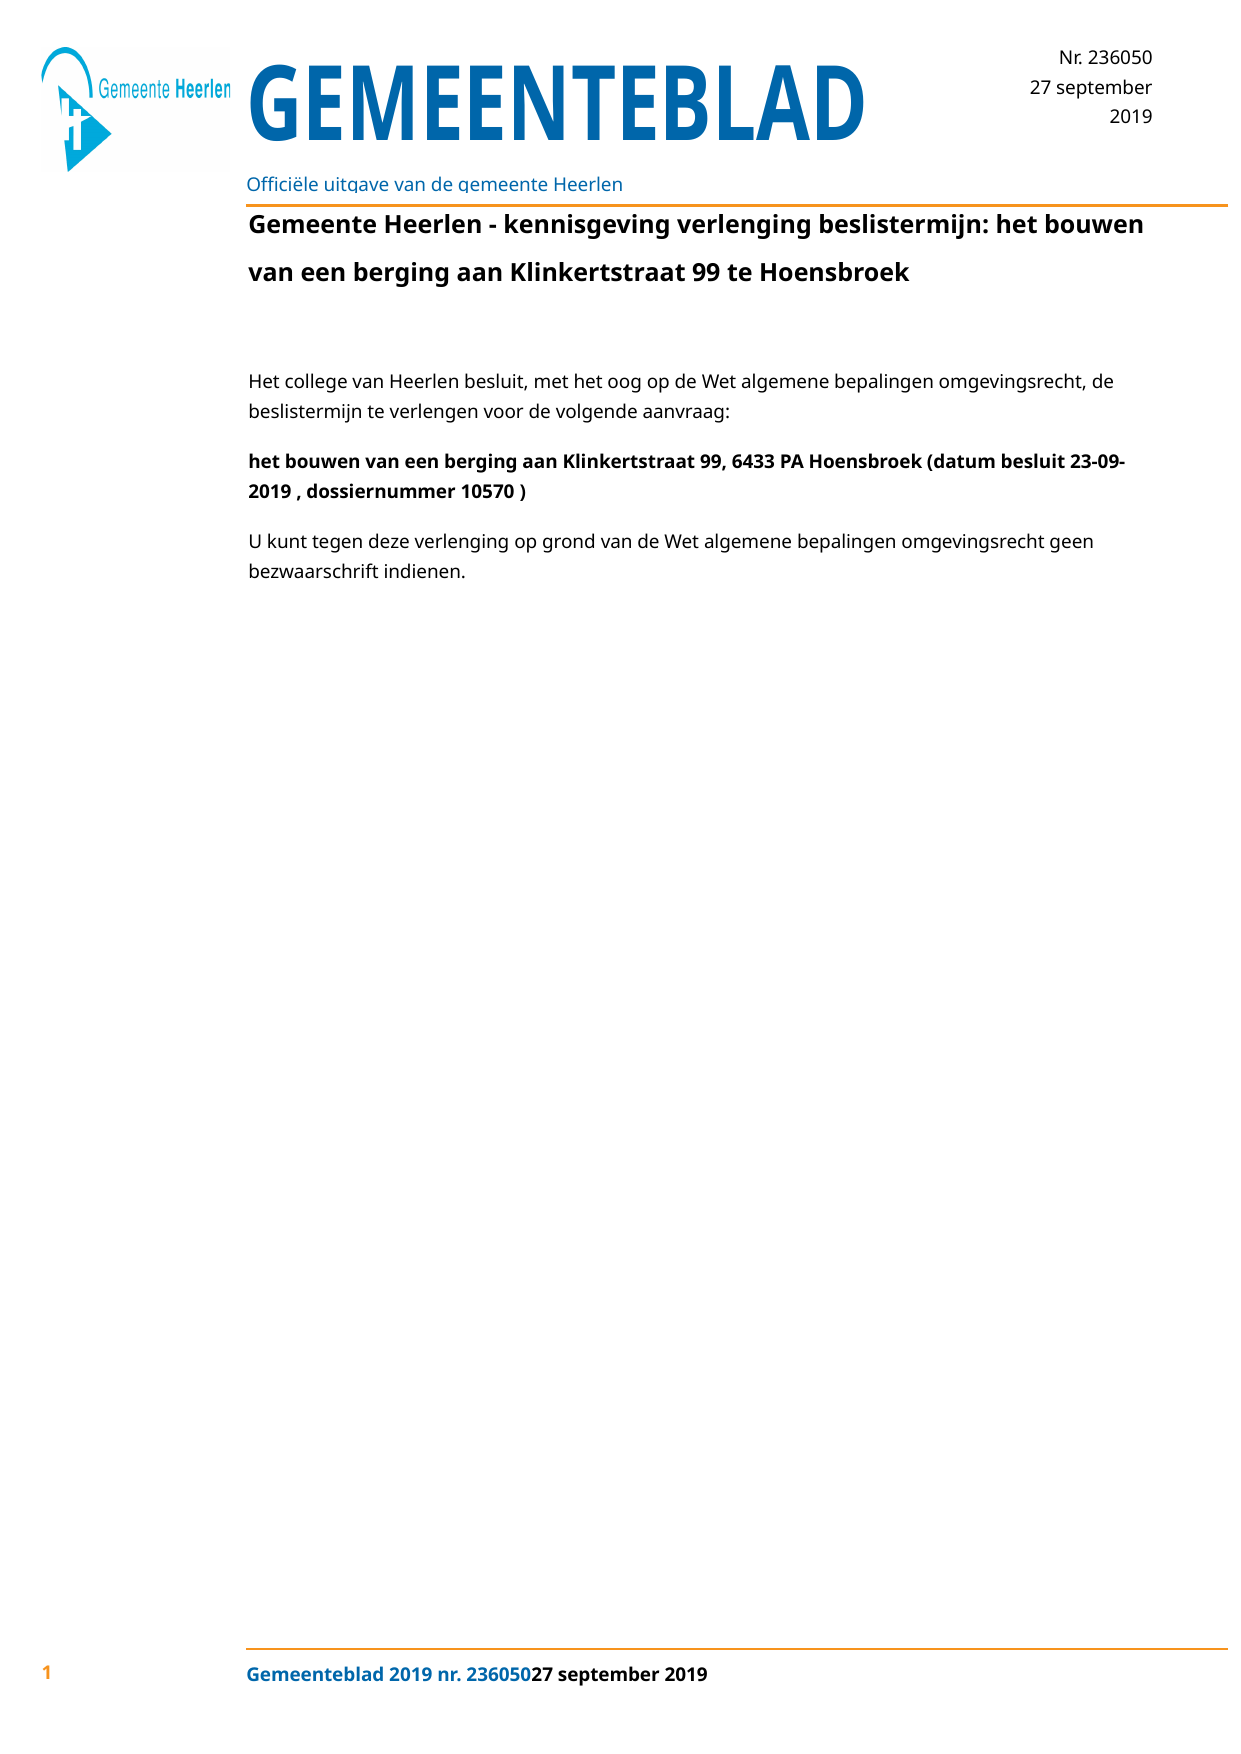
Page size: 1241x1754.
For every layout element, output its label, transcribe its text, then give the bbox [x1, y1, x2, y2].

text het bouwen van een berging aan Klinkertstraat 99, 6433 PA Hoensbroek (datum besluit 23-09-2019 , dossiernummer 10570 ) [248, 448, 1152, 504]
text Gemeente Heerlen - kennisgeving verlenging beslistermijn: het bouwen van een berging aan Klinkertstraat 99 te Hoensbroek [248, 207, 1152, 288]
picture [41, 47, 59, 70]
text U kunt tegen deze verlenging op grond van de Wet algemene bepalingen omgevingsrecht geen bezwaarschrift indienen. [248, 528, 1152, 584]
text Het college van Heerlen besluit, met het oog op de Wet algemene bepalingen omgevingsrecht, de beslistermijn te verlengen voor de volgende aanvraag: [248, 368, 1152, 424]
picture [41, 47, 231, 172]
